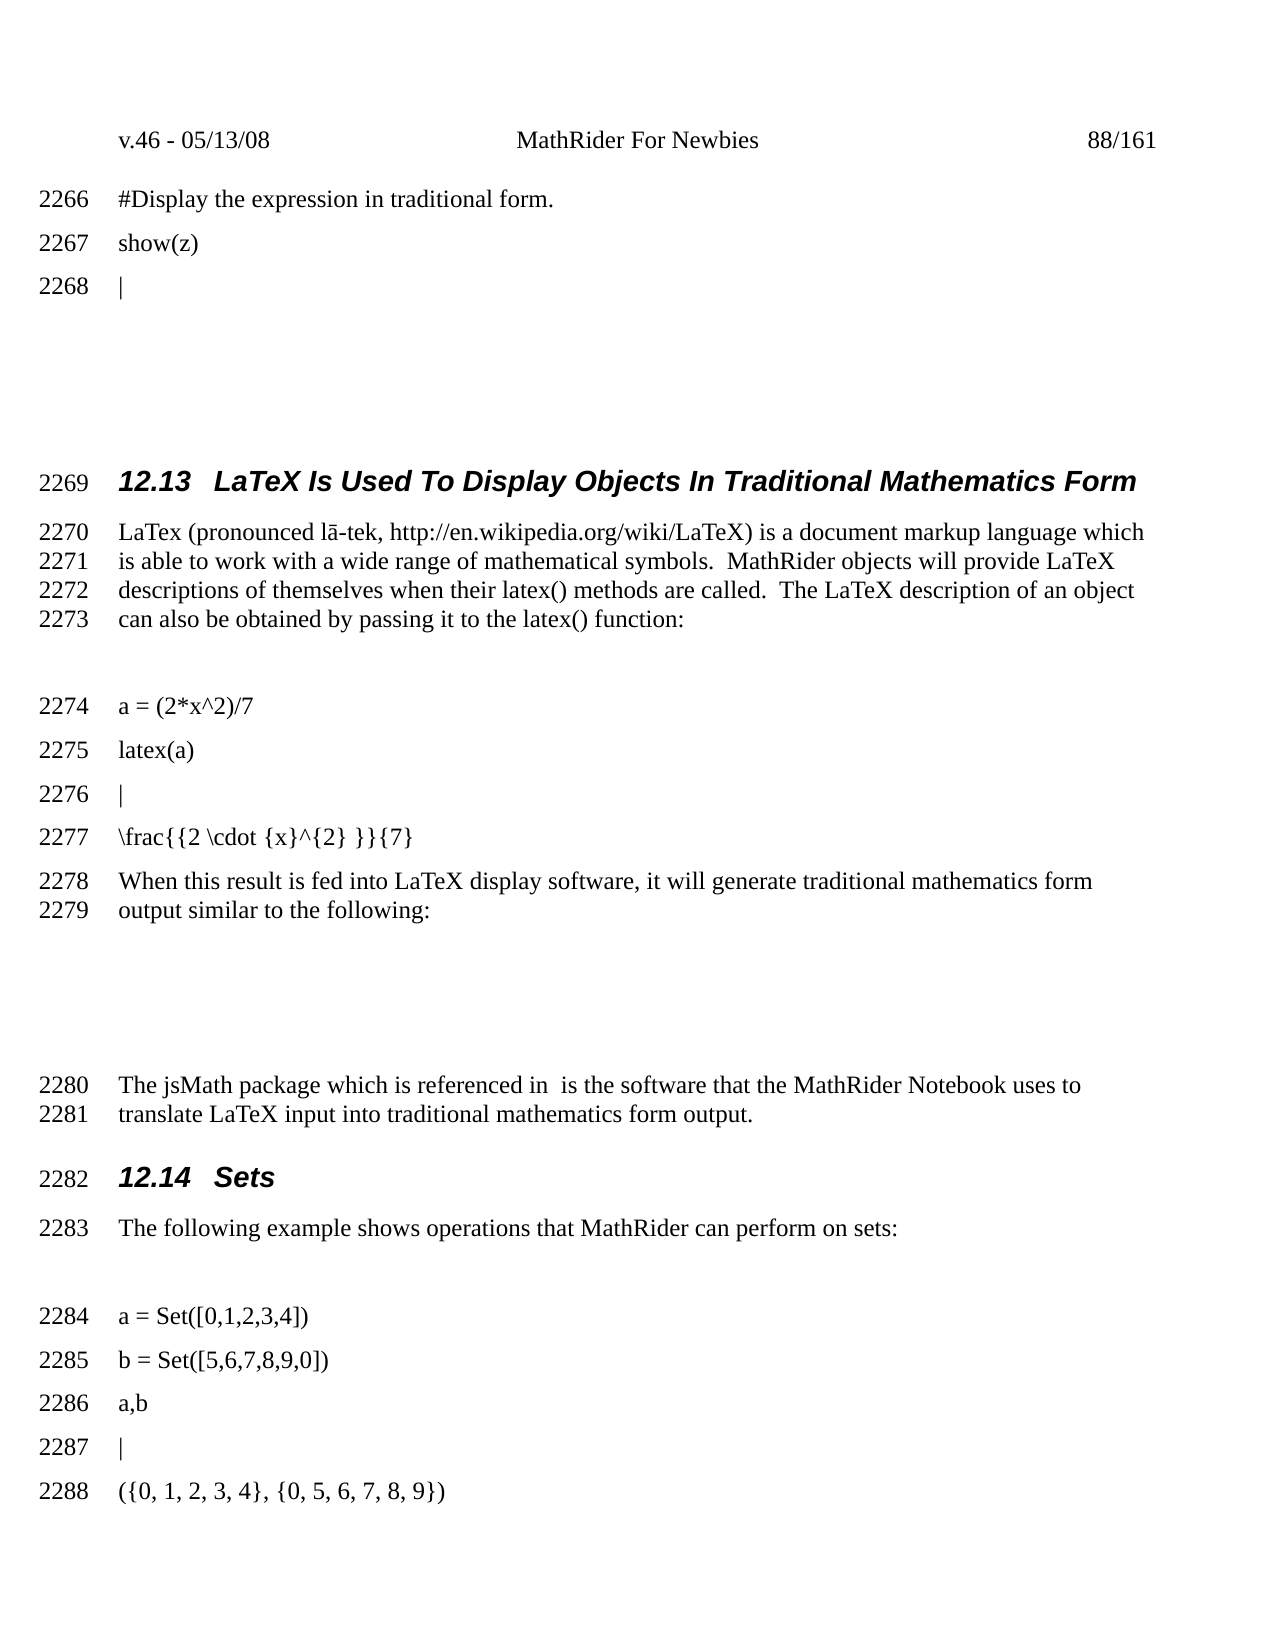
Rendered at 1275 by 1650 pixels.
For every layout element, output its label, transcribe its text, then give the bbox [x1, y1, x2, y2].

text The jsMath package which is referenced in is the software that the MathRider Notebook uses to translate LaTeX input into traditional mathematics form output. [118, 1070, 1157, 1127]
text | [118, 779, 1157, 807]
text ({0, 1, 2, 3, 4}, {0, 5, 6, 7, 8, 9}) [118, 1476, 1157, 1505]
text b = Set([5,6,7,8,9,0]) [118, 1345, 1157, 1373]
text a,b [118, 1388, 1157, 1417]
subtitle Sets [118, 1160, 1157, 1193]
text #Display the expression in traditional form. [118, 184, 1157, 213]
text a = (2*x^2)/7 [118, 691, 1157, 720]
text The following example shows operations that MathRider can perform on sets: [118, 1213, 1157, 1242]
text | [118, 1432, 1157, 1461]
text When this result is fed into LaTeX display software, it will generate traditional mathematics form output similar to the following: [118, 866, 1157, 924]
text | [118, 271, 1157, 300]
text show(z) [118, 228, 1157, 256]
subtitle LaTeX Is Used To Display Objects In Traditional Mathematics Form [118, 464, 1157, 497]
text latex(a) [118, 735, 1157, 764]
text a = Set([0,1,2,3,4]) [118, 1301, 1157, 1330]
text \frac{{2 \cdot {x}^{2} }}{7} [118, 822, 1157, 851]
text LaTex (pronounced lā-tek, http://en.wikipedia.org/wiki/LaTeX) is a document markup language which is able to work with a wide range of mathematical symbols. MathRider objects will provide LaTeX descriptions of themselves when their latex() methods are called. The LaTeX description of an object can also be obtained by passing it to the latex() function: [118, 517, 1157, 632]
